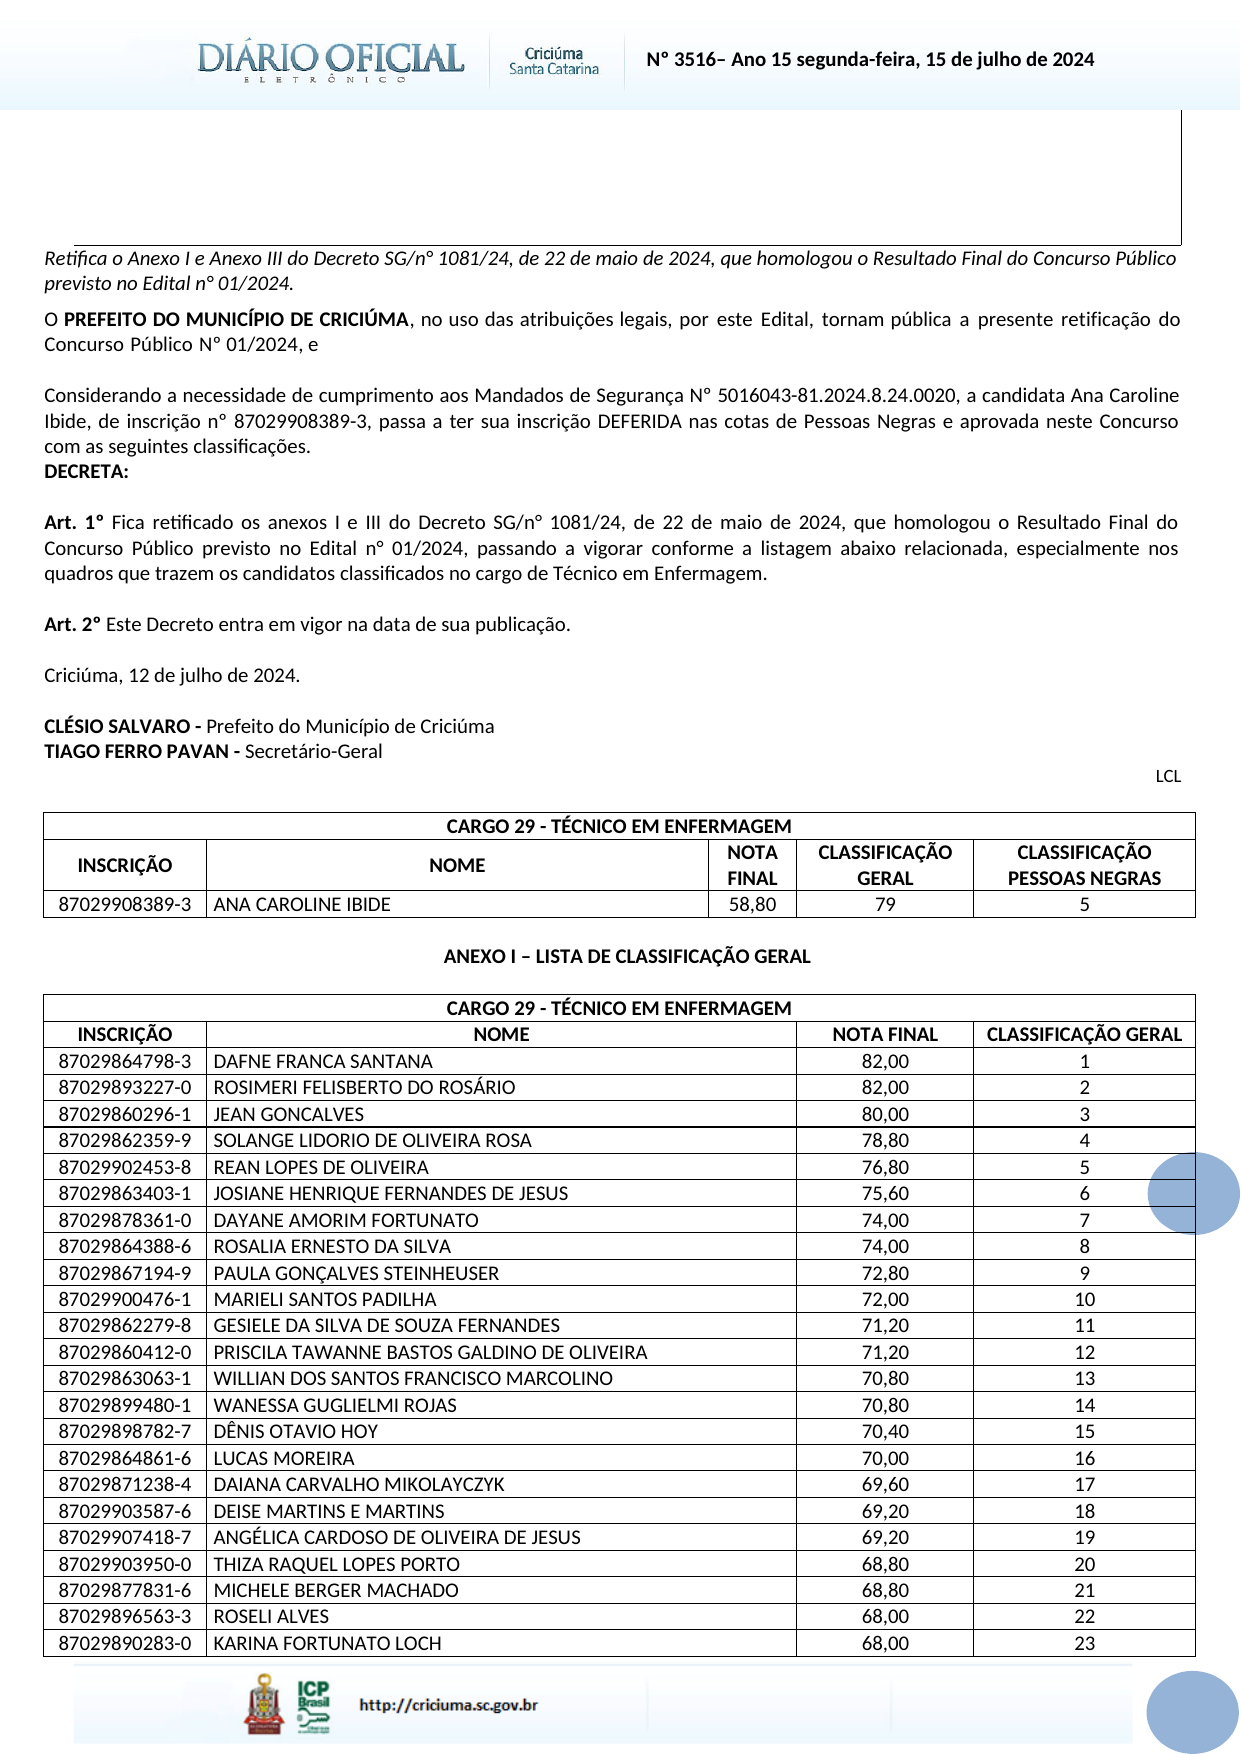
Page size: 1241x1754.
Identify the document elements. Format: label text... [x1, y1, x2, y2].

table_cell 68,80 [797, 1577, 973, 1603]
table_cell NOME [207, 1022, 796, 1047]
table_cell DAYANE AMORIM FORTUNATO [207, 1207, 796, 1232]
text ANEXO I – LISTA DE CLASSIFICAÇÃO GERAL [74, 943, 1181, 969]
table_cell 87029877831-6 [44, 1577, 206, 1603]
table_cell 72,80 [797, 1260, 973, 1285]
text O PREFEITO DO MUNICÍPIO DE CRICIÚMA, no uso das atribuições legais, por este Edital, tornam pública a presente retificação do Concurso Público Nº 01/2024, e [44, 306, 1181, 357]
table_cell 58,80 [709, 891, 796, 917]
table_cell 87029900476-1 [44, 1286, 206, 1312]
table_cell 80,00 [797, 1101, 973, 1126]
table_cell 23 [974, 1630, 1195, 1656]
table_cell JEAN GONCALVES [207, 1101, 796, 1126]
table_cell 87029903950-0 [44, 1551, 206, 1576]
table_cell 87029890283-0 [44, 1630, 206, 1656]
table_cell 4 [974, 1128, 1195, 1153]
table_cell 71,20 [797, 1339, 973, 1364]
table_cell 18 [974, 1498, 1195, 1523]
table_cell 87029908389-3 [44, 891, 206, 917]
table_cell 20 [974, 1551, 1195, 1576]
table_cell 70,00 [797, 1445, 973, 1470]
table_cell DAIANA CARVALHO MIKOLAYCZYK [207, 1471, 796, 1497]
table_cell 15 [974, 1419, 1195, 1444]
table_cell 72,00 [797, 1286, 973, 1312]
table_cell 19 [974, 1524, 1195, 1550]
table_cell 87029903587-6 [44, 1498, 206, 1523]
table_cell 69,60 [797, 1471, 973, 1497]
table_cell REAN LOPES DE OLIVEIRA [207, 1154, 796, 1179]
table_cell PAULA GONÇALVES STEINHEUSER [207, 1260, 796, 1285]
table_cell 17 [974, 1471, 1195, 1497]
table_cell 8 [974, 1233, 1195, 1259]
table_header CARGO 29 - TÉCNICO EM ENFERMAGEM [44, 995, 1195, 1021]
table_cell ANA CAROLINE IBIDE [207, 891, 708, 917]
table_cell 87029898782-7 [44, 1419, 206, 1444]
table_cell NOTA FINAL [797, 1022, 973, 1047]
table_cell 87029893227-0 [44, 1075, 206, 1100]
table_cell NOME [207, 840, 708, 890]
table_cell 87029864798-3 [44, 1048, 206, 1073]
table_cell 87029896563-3 [44, 1604, 206, 1629]
table_cell 5 [974, 891, 1195, 917]
text Retifica o Anexo I e Anexo III do Decreto SG/n° 1081/24, de 22 de maio de 2024, que homologou o Resultado Final do Concurso Público previsto no Edital n° 01/2024. [44, 245, 1181, 296]
table_cell 76,80 [797, 1154, 973, 1179]
table_cell 10 [974, 1286, 1195, 1312]
table_cell 70,80 [797, 1392, 973, 1417]
table_cell INSCRIÇÃO [44, 840, 206, 890]
table_cell 87029860296-1 [44, 1101, 206, 1126]
table_cell 12 [974, 1339, 1195, 1364]
table_cell ROSALIA ERNESTO DA SILVA [207, 1233, 796, 1259]
table_cell 74,00 [797, 1233, 973, 1259]
table_cell NOTA FINAL [709, 840, 796, 890]
table_cell 9 [974, 1260, 1195, 1285]
table_cell DÊNIS OTAVIO HOY [207, 1419, 796, 1444]
text CLÉSIO SALVARO - Prefeito do Município de Criciúma [44, 713, 1181, 738]
text LCL [44, 764, 1181, 787]
table_cell 71,20 [797, 1313, 973, 1338]
table_cell 87029871238-4 [44, 1471, 206, 1497]
table_cell SOLANGE LIDORIO DE OLIVEIRA ROSA [207, 1128, 796, 1153]
text Art. 1º Fica retificado os anexos I e III do Decreto SG/n° 1081/24, de 22 de maio de 2024, que homologou o Resultado Final do Concurso Público previsto no Edital n° 01/2024, passando a vigorar conforme a listagem abaixo relacionada, especialmente nos quadros que trazem os candidatos classificados no cargo de Técnico em Enfermagem. [44, 509, 1181, 586]
table_cell 82,00 [797, 1075, 973, 1100]
table_cell MARIELI SANTOS PADILHA [207, 1286, 796, 1312]
table_cell DAFNE FRANCA SANTANA [207, 1048, 796, 1073]
table_cell 74,00 [797, 1207, 973, 1232]
table_cell 16 [974, 1445, 1195, 1470]
table_cell INSCRIÇÃO [44, 1022, 206, 1047]
table_cell PRISCILA TAWANNE BASTOS GALDINO DE OLIVEIRA [207, 1339, 796, 1364]
table_cell MICHELE BERGER MACHADO [207, 1577, 796, 1603]
table_cell KARINA FORTUNATO LOCH [207, 1630, 796, 1656]
table_cell WANESSA GUGLIELMI ROJAS [207, 1392, 796, 1417]
table_cell DEISE MARTINS E MARTINS [207, 1498, 796, 1523]
text Criciúma, 12 de julho de 2024. [44, 662, 1181, 687]
table_cell 87029862359-9 [44, 1128, 206, 1153]
table_cell 78,80 [797, 1128, 973, 1153]
table_cell 22 [974, 1604, 1195, 1629]
table_cell 7 [974, 1207, 1174, 1232]
table_cell 87029878361-0 [44, 1207, 206, 1232]
table_cell 69,20 [797, 1524, 973, 1550]
table_cell 70,40 [797, 1419, 973, 1444]
table_cell CLASSIFICAÇÃO GERAL [797, 840, 973, 890]
table_cell 11 [974, 1313, 1195, 1338]
table_header CARGO 29 - TÉCNICO EM ENFERMAGEM [44, 813, 1195, 838]
table_cell 82,00 [797, 1048, 973, 1073]
table_cell 3 [974, 1101, 1195, 1126]
table_cell 13 [974, 1366, 1195, 1391]
text Considerando a necessidade de cumprimento aos Mandados de Segurança Nº 5016043-81.2024.8.24.0020, a candidata Ana Caroline Ibide, de inscrição nº 87029908389-3, passa a ter sua inscrição DEFERIDA nas cotas de Pessoas Negras e aprovada neste Concurso com as seguintes classificações. [44, 382, 1181, 459]
table_cell JOSIANE HENRIQUE FERNANDES DE JESUS [207, 1180, 796, 1206]
table_cell 69,20 [797, 1498, 973, 1523]
text Art. 2º Este Decreto entra em vigor na data de sua publicação. [44, 611, 1181, 637]
text DECRETA: [44, 459, 1181, 484]
table_cell THIZA RAQUEL LOPES PORTO [207, 1551, 796, 1576]
table_cell 68,00 [797, 1604, 973, 1629]
table_cell 87029862279-8 [44, 1313, 206, 1338]
table_cell 87029860412-0 [44, 1339, 206, 1364]
table_cell 87029902453-8 [44, 1154, 206, 1179]
table_cell 68,80 [797, 1551, 973, 1576]
table_cell WILLIAN DOS SANTOS FRANCISCO MARCOLINO [207, 1366, 796, 1391]
table_cell ROSELI ALVES [207, 1604, 796, 1629]
table_cell GESIELE DA SILVA DE SOUZA FERNANDES [207, 1313, 796, 1338]
table_cell CLASSIFICAÇÃO GERAL [974, 1022, 1195, 1047]
table_cell 14 [974, 1392, 1195, 1417]
table_cell 87029864388-6 [44, 1233, 206, 1259]
text TIAGO FERRO PAVAN - Secretário-Geral [44, 738, 1181, 764]
table_cell 75,60 [797, 1180, 973, 1206]
table_cell 2 [974, 1075, 1195, 1100]
table_cell 5 [974, 1154, 1176, 1179]
table_cell CLASSIFICAÇÃO PESSOAS NEGRAS [974, 840, 1195, 890]
table_cell LUCAS MOREIRA [207, 1445, 796, 1470]
table_cell 6 [974, 1180, 1149, 1206]
table_cell 87029864861-6 [44, 1445, 206, 1470]
table_cell 87029867194-9 [44, 1260, 206, 1285]
table_cell 87029863403-1 [44, 1180, 206, 1206]
table_cell 1 [974, 1048, 1195, 1073]
table_cell 70,80 [797, 1366, 973, 1391]
table_cell 87029899480-1 [44, 1392, 206, 1417]
table_cell 68,00 [797, 1630, 973, 1656]
table_cell 87029907418-7 [44, 1524, 206, 1550]
table_cell 21 [974, 1577, 1195, 1603]
table_cell ROSIMERI FELISBERTO DO ROSÁRIO [207, 1075, 796, 1100]
table_cell 87029863063-1 [44, 1366, 206, 1391]
table_cell ANGÉLICA CARDOSO DE OLIVEIRA DE JESUS [207, 1524, 796, 1550]
table_cell 79 [797, 891, 973, 917]
